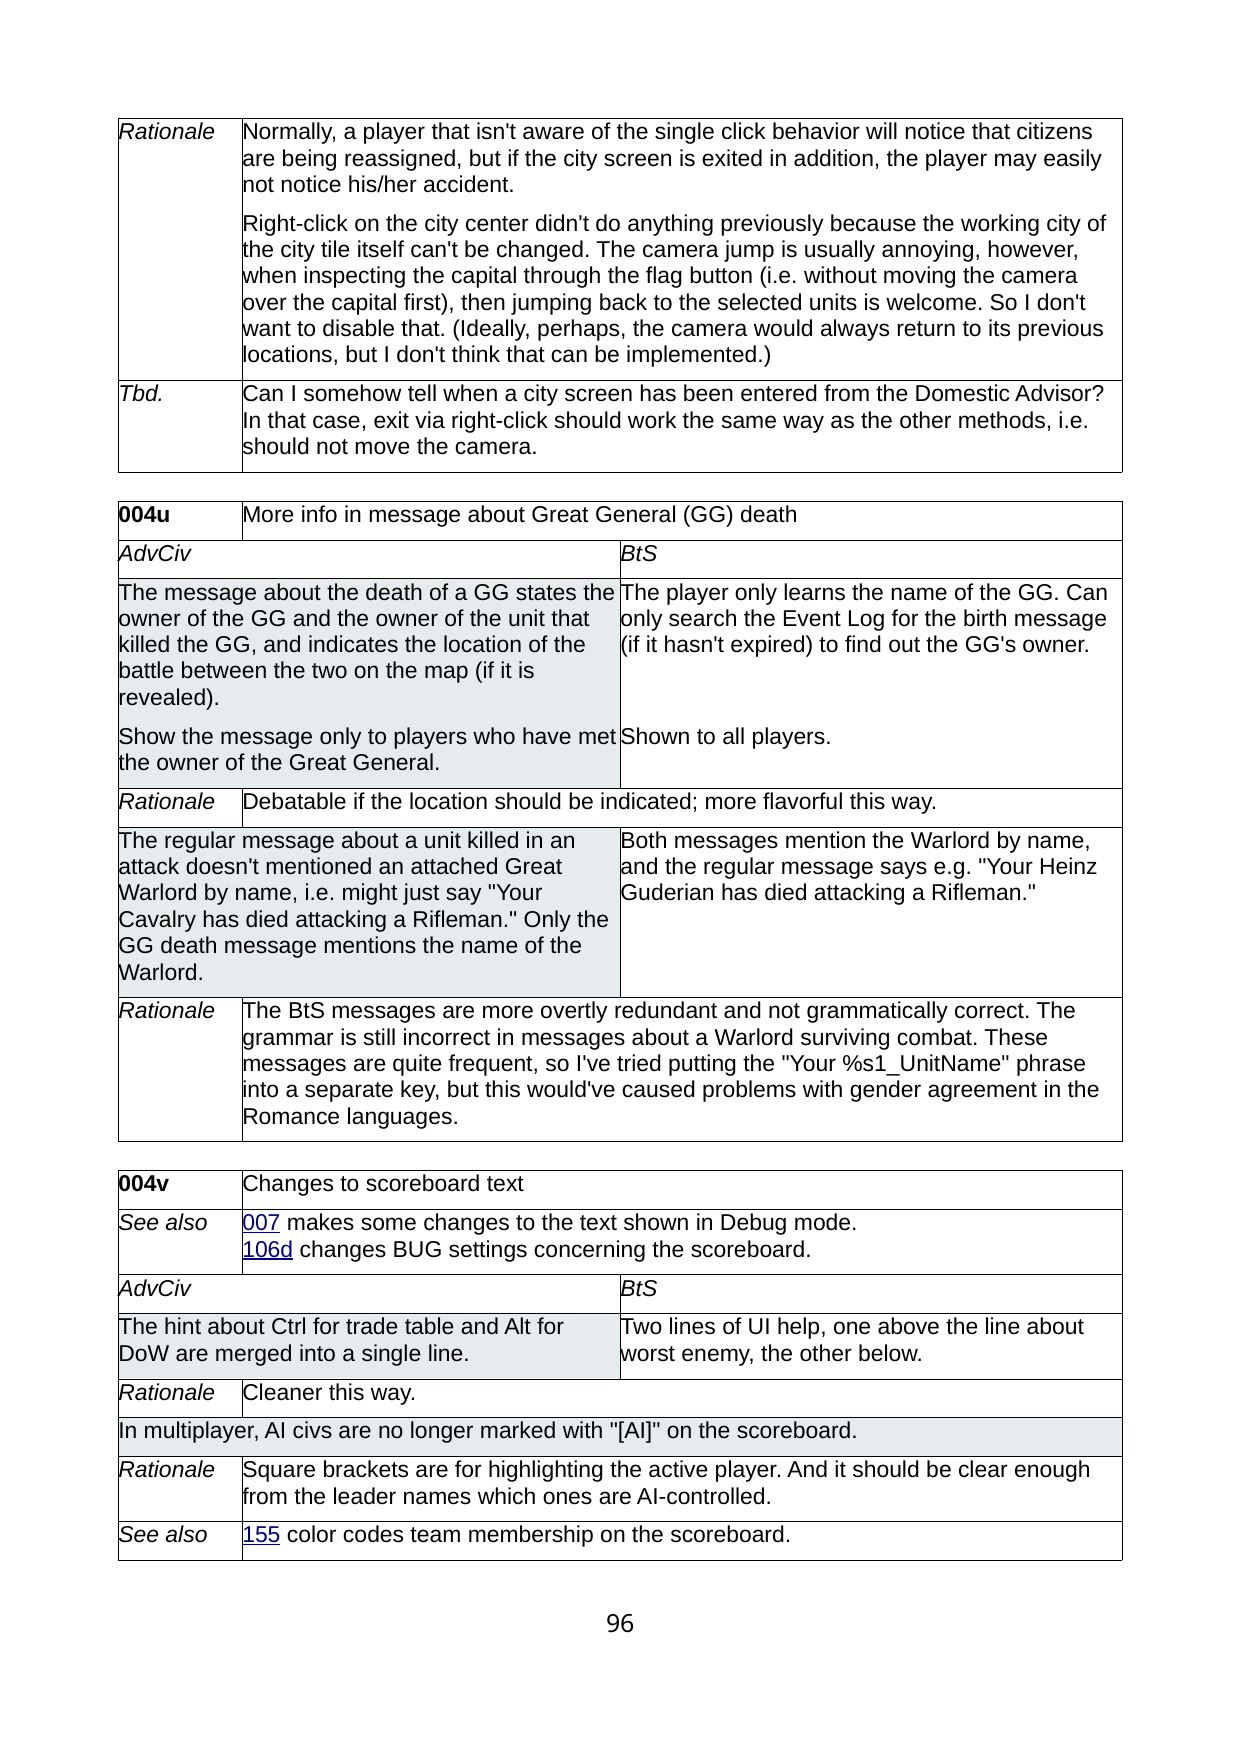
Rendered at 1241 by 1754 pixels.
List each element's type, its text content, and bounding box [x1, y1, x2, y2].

table_cell The hint about Ctrl for trade table and Alt for DoW are merged into a single line. [119, 1314, 620, 1378]
table_cell Normally, a player that isn't aware of the single click behavior will notice that citizens are being reassigned, but if the city screen is exited in addition, the player may easily not notice his/her accident. Right-click on the city center didn't do anything previously because the working city of the city tile itself can't be changed. The camera jump is usually annoying, however, when inspecting the capital through the flag button (i.e. without moving the camera over the capital first), then jumping back to the selected units is welcome. So I don't want to disable that. (Ideally, perhaps, the camera would always return to its previous locations, but I don't think that can be implemented.) [243, 119, 1122, 380]
table_header 004u [119, 502, 242, 539]
table_cell Rationale [119, 998, 242, 1141]
table_cell Square brackets are for highlighting the active player. And it should be clear enough from the leader names which ones are AI-controlled. [243, 1457, 1122, 1521]
table_cell Cleaner this way. [243, 1380, 1122, 1417]
table_cell Can I somehow tell when a city screen has been entered from the Domestic Advisor? In that case, exit via right-click should work the same way as the other methods, i.e. should not move the camera. [243, 381, 1122, 472]
table_cell Rationale [119, 119, 242, 380]
table_header More info in message about Great General (GG) death [243, 502, 1122, 539]
table_cell Tbd. [119, 381, 242, 472]
table_cell Rationale [119, 789, 242, 827]
table_cell AdvCiv [119, 1275, 620, 1313]
table_cell BtS [621, 1275, 1122, 1313]
table_cell Two lines of UI help, one above the line about worst enemy, the other below. [621, 1314, 1122, 1378]
table_header Changes to scoreboard text [243, 1171, 1122, 1209]
table_cell AdvCiv [119, 541, 620, 578]
table_cell See also [119, 1210, 242, 1274]
table_cell Debatable if the location should be indicated; more flavorful this way. [243, 789, 1122, 827]
table_cell The message about the death of a GG states the owner of the GG and the owner of the unit that killed the GG, and indicates the location of the battle between the two on the map (if it is revealed). Show the message only to players who have met the owner of the Great General. [119, 579, 620, 788]
table_cell The BtS messages are more overtly redundant and not grammatically correct. The grammar is still incorrect in messages about a Warlord surviving combat. These messages are quite frequent, so I've tried putting the "Your %s1_UnitName" phrase into a separate key, but this would've caused problems with gender agreement in the Romance languages. [243, 998, 1122, 1141]
table_cell 007 makes some changes to the text shown in Debug mode. 106d changes BUG settings concerning the scoreboard. [243, 1210, 1122, 1274]
table_header 004v [119, 1171, 242, 1209]
table_cell 155 color codes team membership on the scoreboard. [243, 1522, 1122, 1560]
table_cell Rationale [119, 1380, 242, 1417]
table_cell Rationale [119, 1457, 242, 1521]
table_cell The regular message about a unit killed in an attack doesn't mentioned an attached Great Warlord by name, i.e. might just say "Your Cavalry has died attacking a Rifleman." Only the GG death message mentions the name of the Warlord. [119, 828, 620, 997]
table_cell The player only learns the name of the GG. Can only search the Event Log for the birth message (if it hasn't expired) to find out the GG's owner. Shown to all players. [621, 579, 1122, 788]
table_cell Both messages mention the Warlord by name, and the regular message says e.g. "Your Heinz Guderian has died attacking a Rifleman." [621, 828, 1122, 997]
table_cell In multiplayer, AI civs are no longer marked with "[AI]" on the scoreboard. [119, 1418, 1122, 1456]
table_cell BtS [621, 541, 1122, 578]
table_cell See also [119, 1522, 242, 1560]
